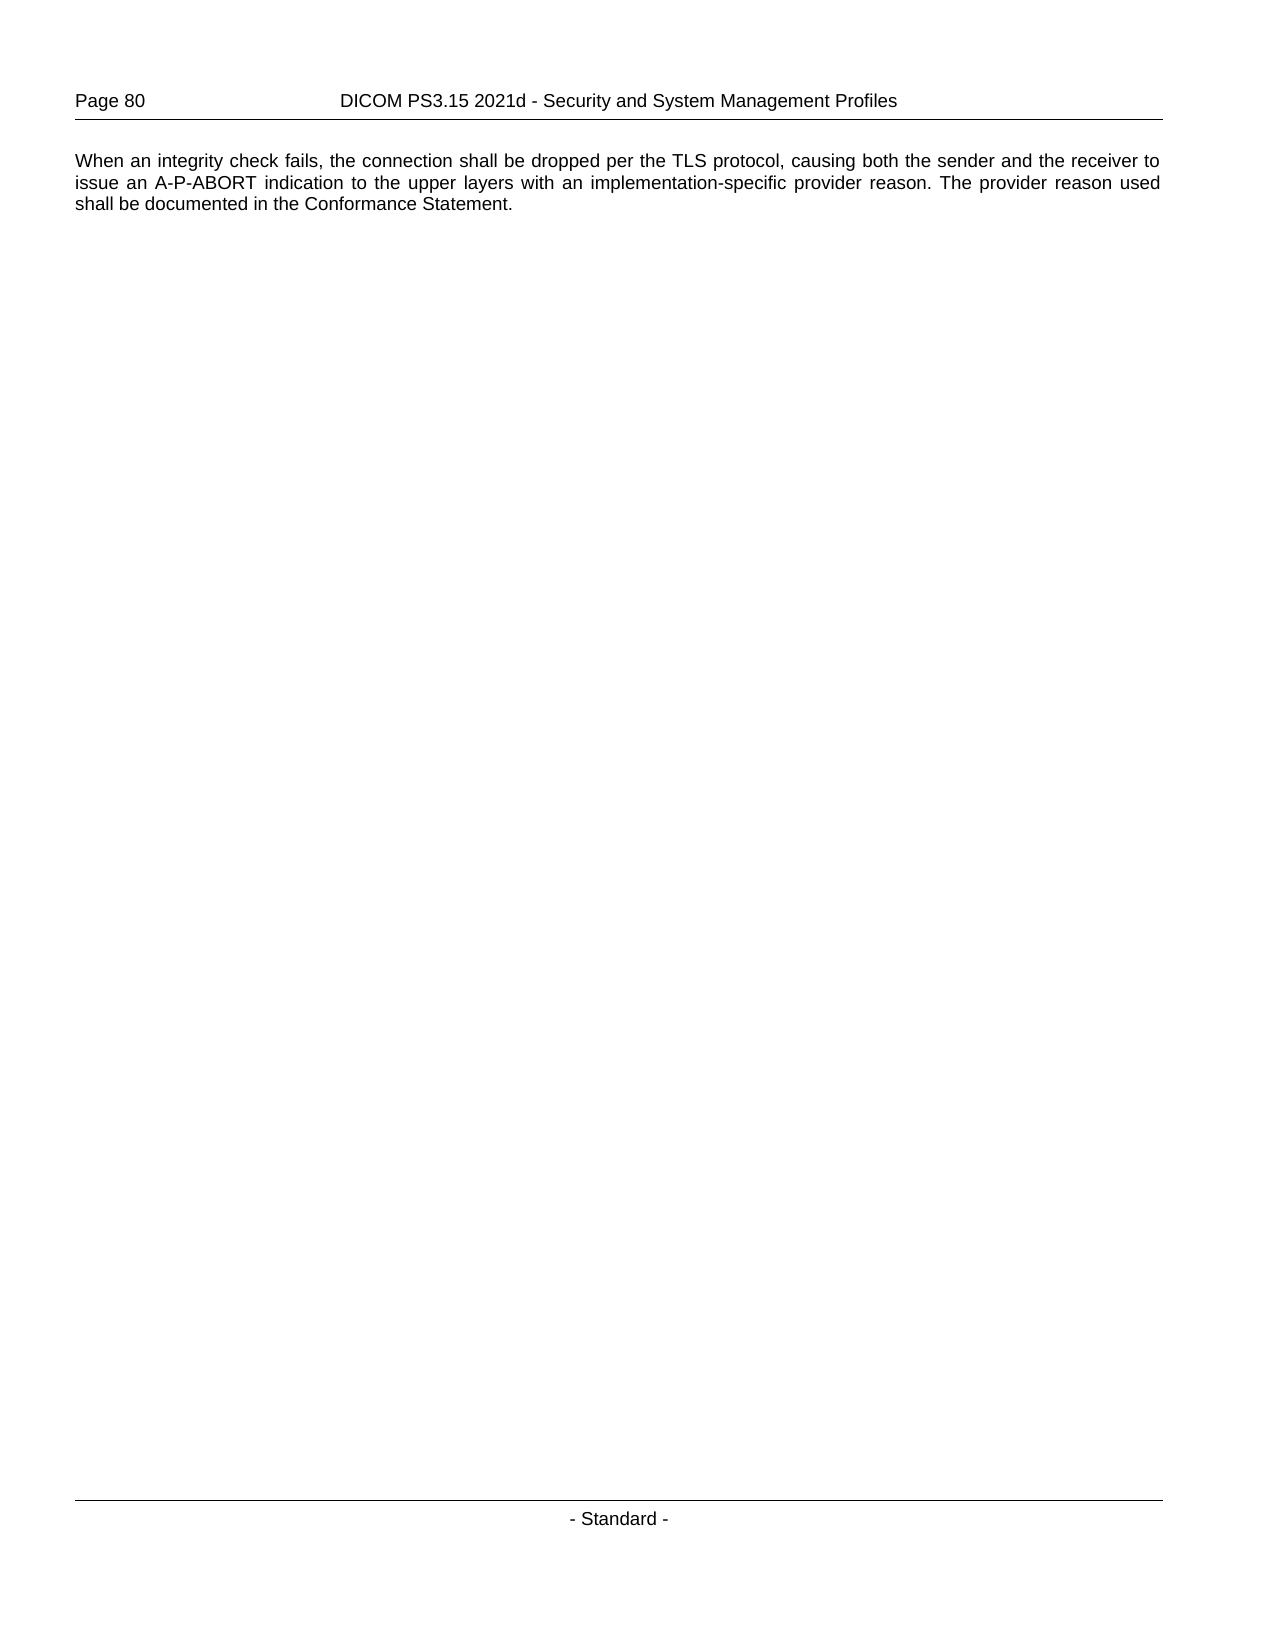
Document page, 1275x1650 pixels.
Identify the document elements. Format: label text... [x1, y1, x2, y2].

text When an integrity check fails, the connection shall be dropped per the TLS protocol, causing both the sender and the receiver to issue an A-P-ABORT indication to the upper layers with an implementation-specific provider reason. The provider reason used shall be documented in the Conformance Statement. [75, 150, 1162, 215]
